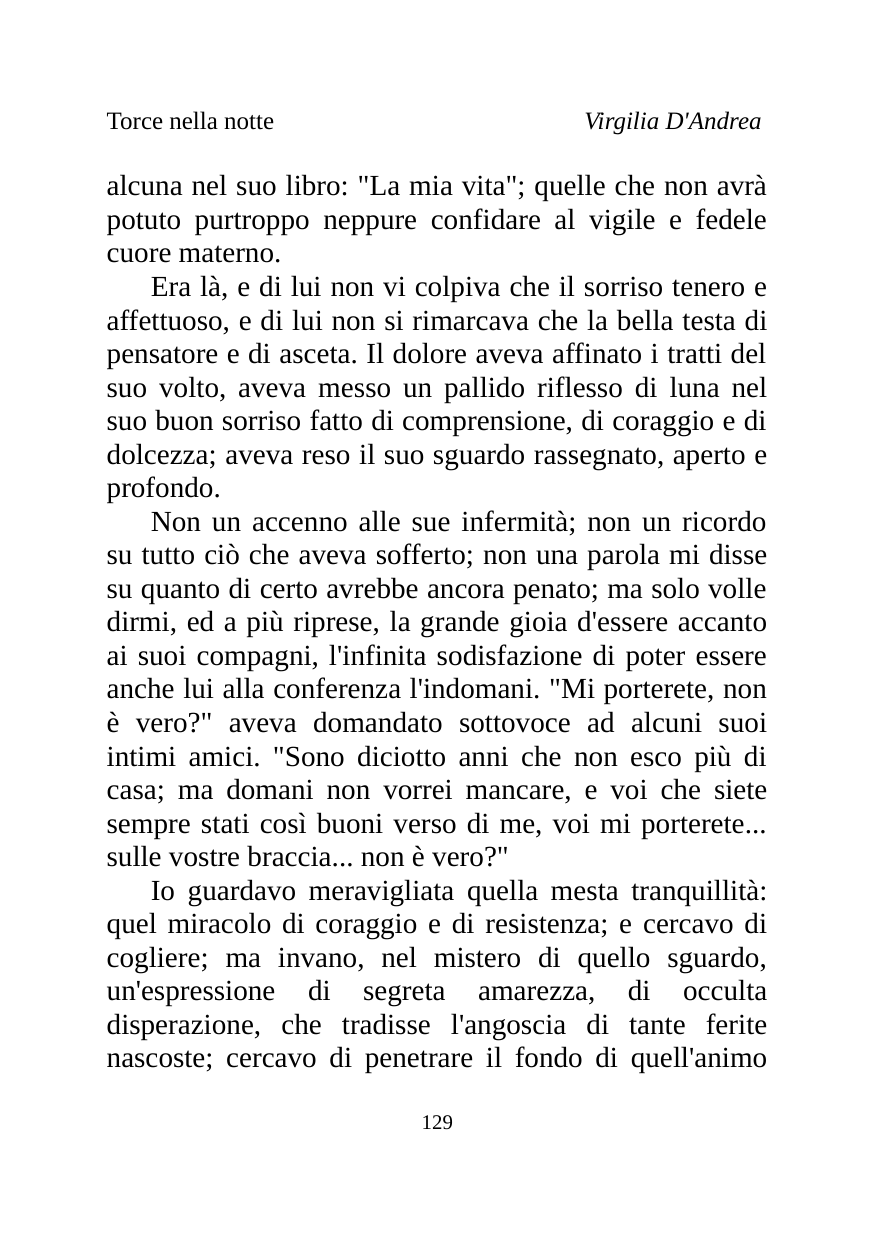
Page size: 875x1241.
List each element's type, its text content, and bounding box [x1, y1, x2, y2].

text Io guardavo meravigliata quella mesta tranquillità: quel miracolo di coraggio e di resistenza; e cercavo di cogliere; ma invano, nel mistero di quello sguardo, un'espressione di segreta amarezza, di occulta disperazione, che tradisse l'angoscia di tante ferite nascoste; cercavo di penetrare il fondo di quell'animo [106, 873, 768, 1074]
text alcuna nel suo libro: "La mia vita"; quelle che non avrà potuto purtroppo neppure confidare al vigile e fedele cuore materno. [106, 168, 768, 269]
text Era là, e di lui non vi colpiva che il sorriso tenero e affettuoso, e di lui non si rimarcava che la bella testa di pensatore e di asceta. Il dolore aveva affinato i tratti del suo volto, aveva messo un pallido riflesso di luna nel suo buon sorriso fatto di comprensione, di coraggio e di dolcezza; aveva reso il suo sguardo rassegnato, aperto e profondo. [106, 269, 768, 504]
text Non un accenno alle sue infermità; non un ricordo su tutto ciò che aveva sofferto; non una parola mi disse su quanto di certo avrebbe ancora penato; ma solo volle dirmi, ed a più riprese, la grande gioia d'essere accanto ai suoi compagni, l'infinita sodisfazione di poter essere anche lui alla conferenza l'indomani. "Mi porterete, non è vero?" aveva domandato sottovoce ad alcuni suoi intimi amici. "Sono diciotto anni che non esco più di casa; ma domani non vorrei mancare, e voi che siete sempre stati così buoni verso di me, voi mi porterete... sulle vostre braccia... non è vero?" [106, 504, 768, 873]
